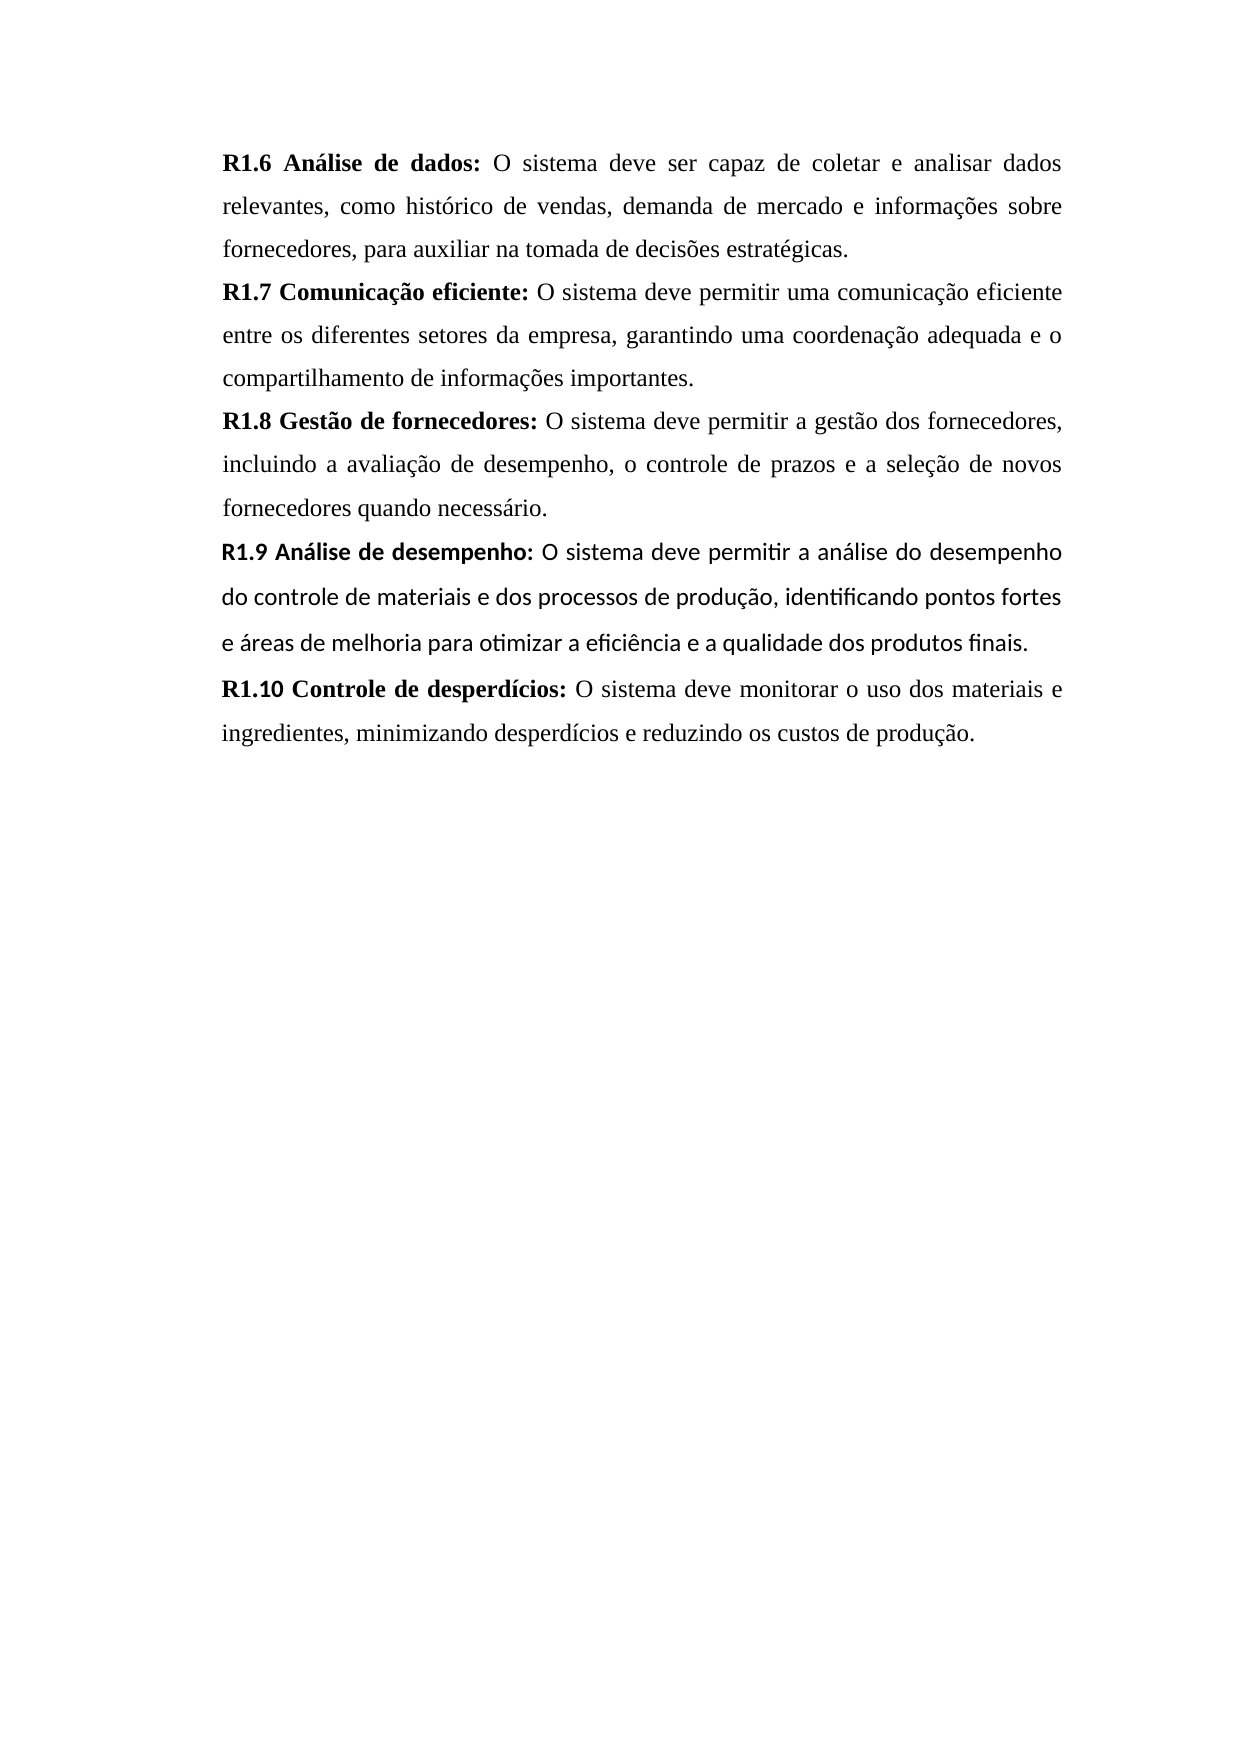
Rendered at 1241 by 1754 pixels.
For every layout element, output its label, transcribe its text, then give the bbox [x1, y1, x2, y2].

text R1.10 Controle de desperdícios: O sistema deve monitorar o uso dos materiais e ingredientes, minimizando desperdícios e reduzindo os custos de produção. [221, 673, 1063, 747]
text R1.6 Análise de dados: O sistema deve ser capaz de coletar e analisar dados relevantes, como histórico de vendas, demanda de mercado e informações sobre fornecedores, para auxiliar na tomada de decisões estratégicas. [222, 148, 1063, 263]
text R1.8 Gestão de fornecedores: O sistema deve permitir a gestão dos fornecedores, incluindo a avaliação de desempenho, o controle de prazos e a seleção de novos fornecedores quando necessário. [222, 406, 1063, 521]
text R1.7 Comunicação eficiente: O sistema deve permitir uma comunicação eficiente entre os diferentes setores da empresa, garantindo uma coordenação adequada e o compartilhamento de informações importantes. [222, 277, 1063, 392]
text R1.9 Análise de desempenho: O sistema deve permitir a análise do desempenho do controle de materiais e dos processos de produção, identificando pontos fortes e áreas de melhoria para otimizar a eficiência e a qualidade dos produtos finais. [221, 536, 1063, 658]
